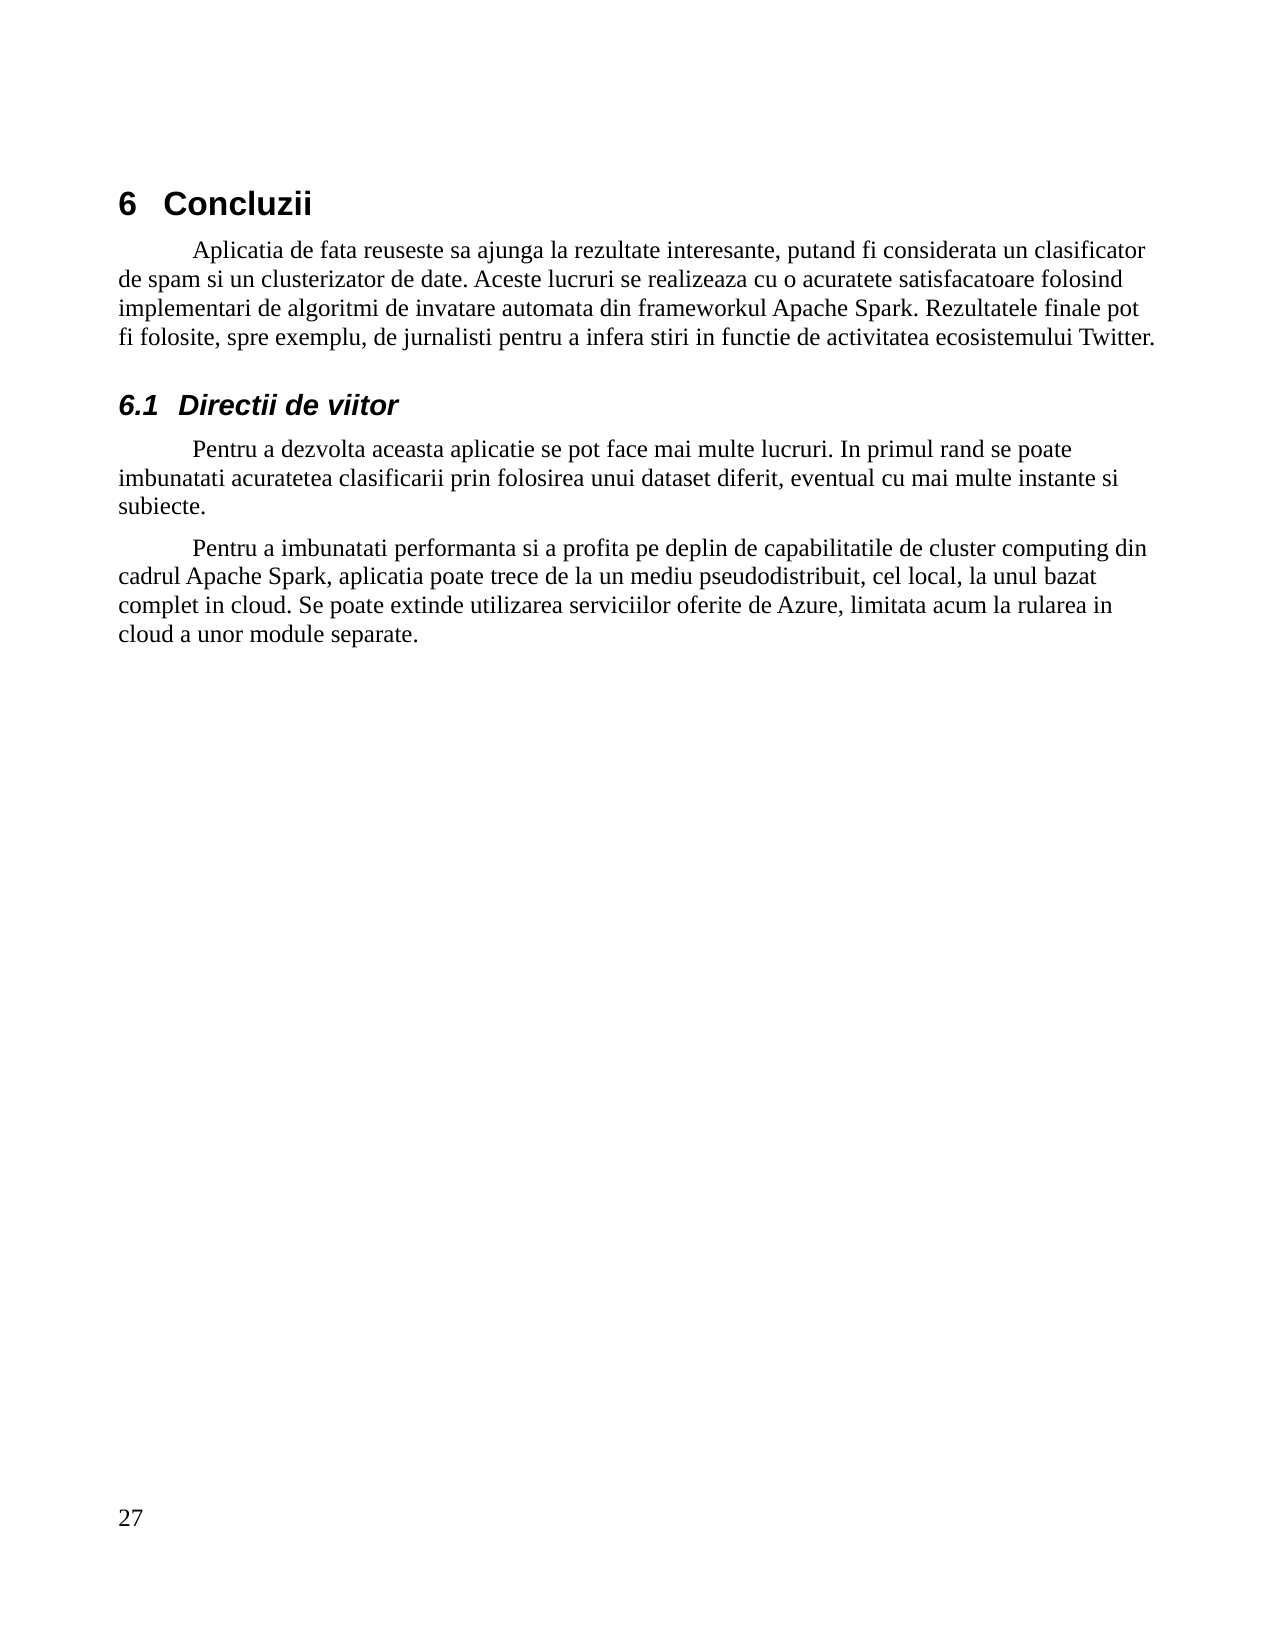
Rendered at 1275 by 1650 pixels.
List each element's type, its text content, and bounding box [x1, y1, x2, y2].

subtitle Concluzii [118, 184, 1157, 223]
text Pentru a imbunatati performanta si a profita pe deplin de capabilitatile de cluster computing din cadrul Apache Spark, aplicatia poate trece de la un mediu pseudodistribuit, cel local, la unul bazat complet in cloud. Se poate extinde utilizarea serviciilor oferite de Azure, limitata acum la rularea in cloud a unor module separate. [118, 533, 1157, 648]
text Aplicatia de fata reuseste sa ajunga la rezultate interesante, putand fi considerata un clasificator de spam si un clusterizator de date. Aceste lucruri se realizeaza cu o acuratete satisfacatoare folosind implementari de algoritmi de invatare automata din frameworkul Apache Spark. Rezultatele finale pot fi folosite, spre exemplu, de jurnalisti pentru a infera stiri in functie de activitatea ecosistemului Twitter. [118, 235, 1157, 350]
subtitle Directii de viitor [118, 388, 1157, 421]
text Pentru a dezvolta aceasta aplicatie se pot face mai multe lucruri. In primul rand se poate imbunatati acuratetea clasificarii prin folosirea unui dataset diferit, eventual cu mai multe instante si subiecte. [118, 434, 1157, 520]
